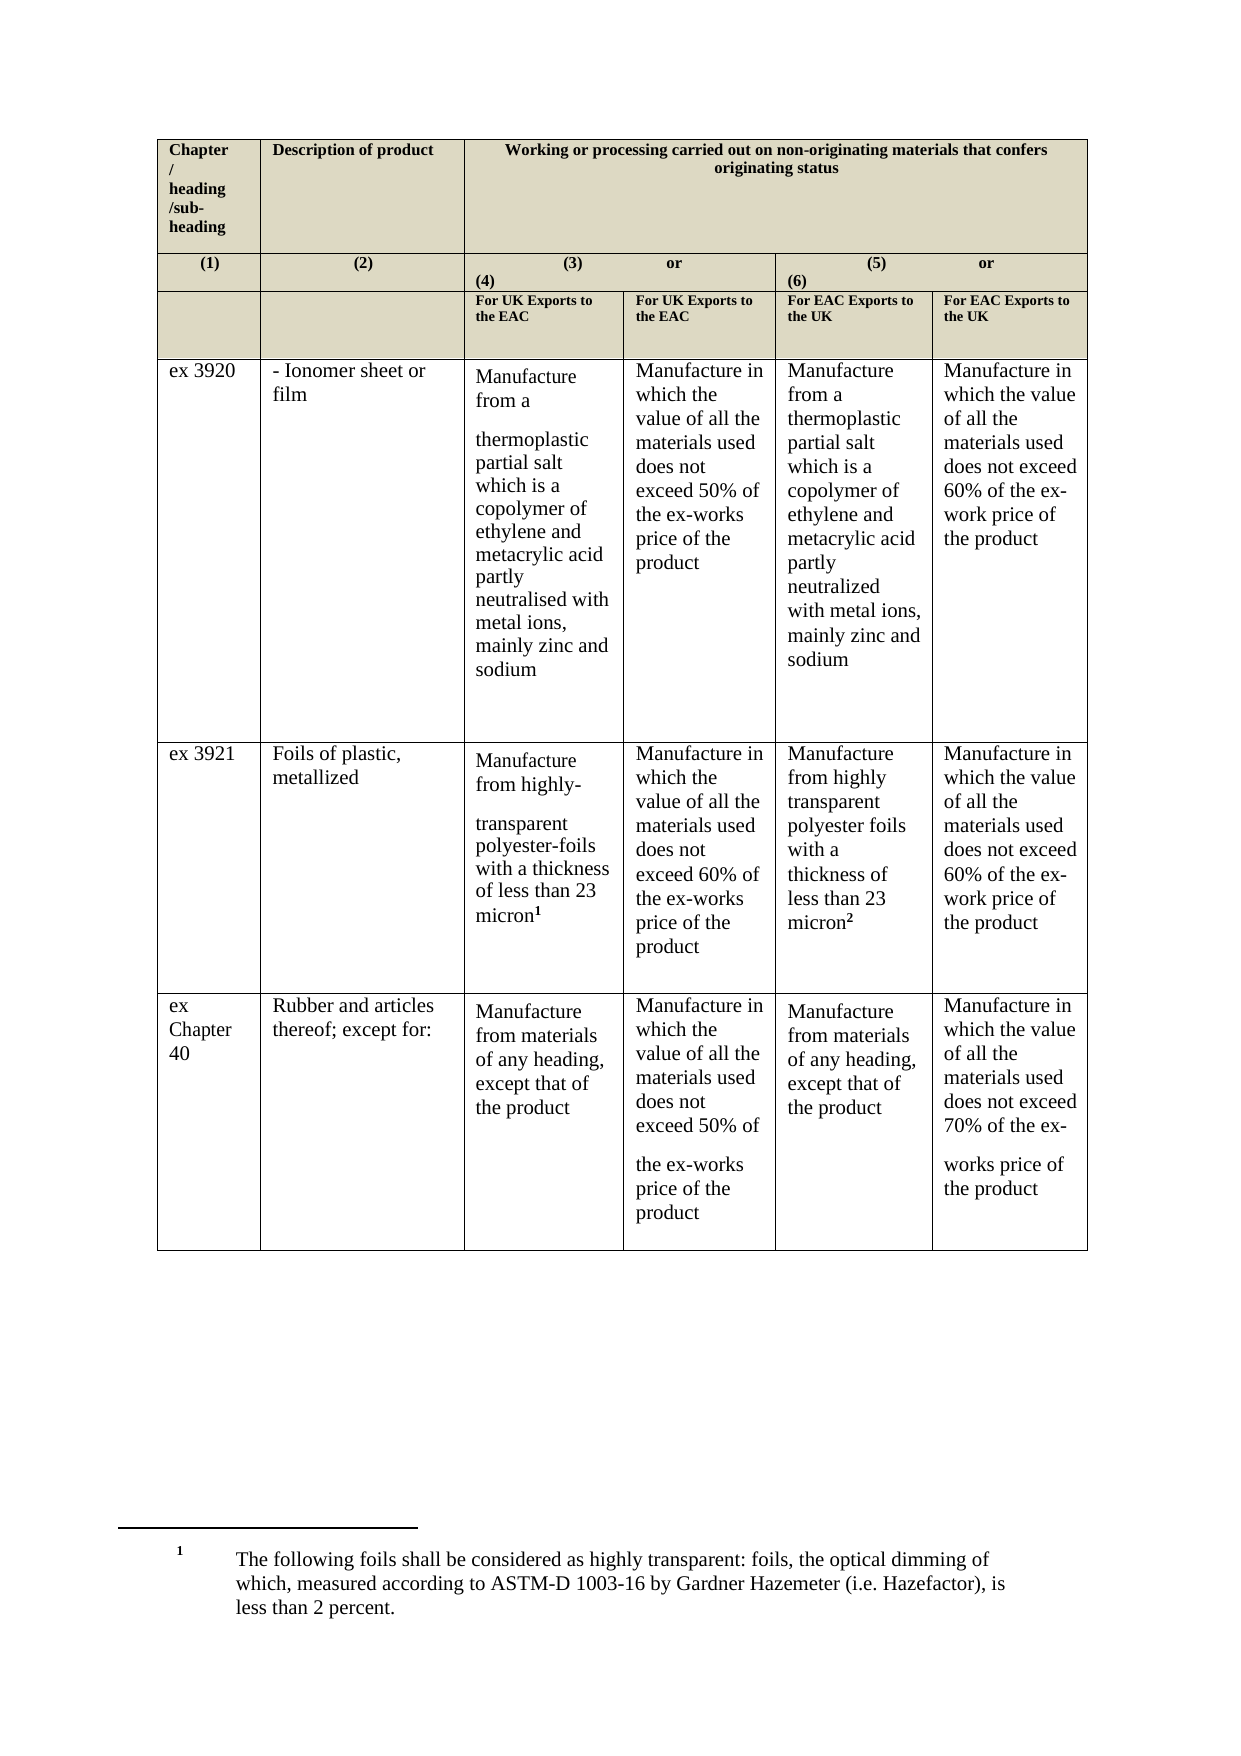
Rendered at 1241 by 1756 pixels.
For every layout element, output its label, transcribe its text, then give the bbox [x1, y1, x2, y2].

table_cell price of the [624, 1178, 775, 1201]
table_cell [261, 475, 464, 498]
table_cell [158, 1178, 260, 1201]
table_cell [261, 902, 464, 993]
table_cell [158, 475, 260, 498]
table_cell For EAC Exports to the UK [776, 292, 932, 358]
table_cell ex Chapter 40 [158, 994, 260, 1154]
table_cell [158, 835, 260, 858]
table_cell [261, 589, 464, 612]
table_cell [776, 1154, 932, 1178]
table_cell Manufacture from highly transparent polyester foils with a thickness of less than 23 micron2 [776, 743, 932, 993]
table_cell [158, 544, 260, 566]
table_cell of less than 23 [465, 881, 623, 902]
table_cell [261, 544, 464, 566]
table_cell (5) (6) [776, 254, 932, 291]
table_cell Manufacture in which the value of all the materials used does not exceed 60% of the ex- work price of the product [933, 743, 1087, 993]
table_cell [261, 658, 464, 742]
table_cell [158, 589, 260, 612]
table_cell [261, 812, 464, 835]
table_cell (2) [261, 254, 464, 291]
table_cell [776, 1201, 932, 1249]
table_cell [158, 612, 260, 635]
table_header Working or processing carried out on non-originating materials that confers originating status [465, 140, 1087, 253]
table_cell polyester-foils [465, 835, 623, 858]
table_cell [158, 429, 260, 452]
table_cell neutralised with [465, 589, 623, 612]
table_cell [261, 635, 464, 658]
table_cell [158, 566, 260, 589]
table_cell partly [465, 566, 623, 589]
table_cell For UK Exports to the EAC [624, 292, 775, 358]
table_cell For UK Exports to the EAC [465, 292, 623, 358]
table_cell Foils of plastic, metallized [261, 743, 464, 812]
table_cell [158, 858, 260, 881]
table_cell Manufacture from highly- [465, 743, 623, 812]
table_cell [261, 429, 464, 452]
table_cell [158, 1154, 260, 1178]
table_cell works price of [933, 1154, 1087, 1178]
table_cell Manufacture in which the value of all the materials used does not exceed 50% of [624, 994, 775, 1154]
table_cell [158, 1201, 260, 1249]
table_cell Manufacture from materials of any heading, except that of the product [465, 994, 623, 1154]
table_cell ex 3921 [158, 743, 260, 812]
table_cell product [624, 1201, 775, 1249]
table_cell [465, 1201, 623, 1249]
table_cell [158, 292, 260, 358]
table_cell or [624, 254, 775, 291]
table_cell [776, 1178, 932, 1201]
table_cell [261, 521, 464, 543]
table_cell copolymer of [465, 498, 623, 521]
table_cell Manufacture from a thermoplastic partial salt which is a copolymer of ethylene and metacrylic acid partly neutralized with metal ions, mainly zinc and sodium [776, 360, 932, 742]
table_cell Manufacture in which the value of all the materials used does not exceed 60% of the ex- work price of the product [933, 360, 1087, 742]
table_cell transparent [465, 812, 623, 835]
table_cell with a thickness [465, 858, 623, 881]
table_cell (1) [158, 254, 260, 291]
table_cell or [932, 254, 1087, 291]
table_cell [261, 1154, 464, 1178]
table_cell micron1 [465, 902, 623, 993]
table_cell metal ions, [465, 612, 623, 635]
table_cell [261, 452, 464, 475]
table_cell [158, 902, 260, 993]
table_cell Manufacture in which the value of all the materials used does not exceed 70% of the ex- [933, 994, 1087, 1154]
table_cell which is a [465, 475, 623, 498]
table_cell - Ionomer sheet or film [261, 360, 464, 429]
table_cell partial salt [465, 452, 623, 475]
table_cell thermoplastic [465, 429, 623, 452]
table_cell [158, 812, 260, 835]
table_cell Manufacture in which the value of all the materials used does not exceed 60% of the ex-works price of the product [624, 743, 775, 993]
text 1 The following foils shall be considered as highly transparent: foils, the optical dimming of which, measured according to ASTM-D 1003-16 by Gardner Hazemeter (i.e. Hazefactor), is less than 2 percent. [176, 1543, 1026, 1619]
table_cell Manufacture from a [465, 360, 623, 429]
table_cell [158, 521, 260, 543]
table_cell [158, 658, 260, 742]
table_cell [465, 1178, 623, 1201]
table_cell [465, 1154, 623, 1178]
table_cell (3) (4) [465, 254, 624, 291]
table_cell [261, 1201, 464, 1249]
table_cell [158, 498, 260, 521]
table_cell ex 3920 [158, 360, 260, 429]
table_cell the product [933, 1178, 1087, 1201]
table_cell the ex-works [624, 1154, 775, 1178]
table_cell [261, 858, 464, 881]
table_cell [261, 1178, 464, 1201]
table_cell Manufacture in which the value of all the materials used does not exceed 50% of the ex-works price of the product [624, 360, 775, 742]
table_cell [261, 566, 464, 589]
table_cell metacrylic acid [465, 544, 623, 566]
table_cell For EAC Exports to the UK [933, 292, 1087, 358]
table_cell [261, 498, 464, 521]
table_cell Manufacture from materials of any heading, except that of the product [776, 994, 932, 1154]
table_cell mainly zinc and [465, 635, 623, 658]
table_cell [261, 881, 464, 902]
table_cell sodium [465, 658, 623, 742]
table_cell [933, 1201, 1087, 1249]
table_cell [261, 292, 464, 358]
table_header Description of product [261, 140, 464, 253]
table_header Chapter/heading/sub-heading [158, 140, 260, 253]
table_cell [158, 881, 260, 902]
table_cell ethylene and [465, 521, 623, 543]
table_cell [261, 612, 464, 635]
table_cell [261, 835, 464, 858]
table_cell [158, 635, 260, 658]
table_cell [158, 452, 260, 475]
table_cell Rubber and articles thereof; except for: [261, 994, 464, 1154]
